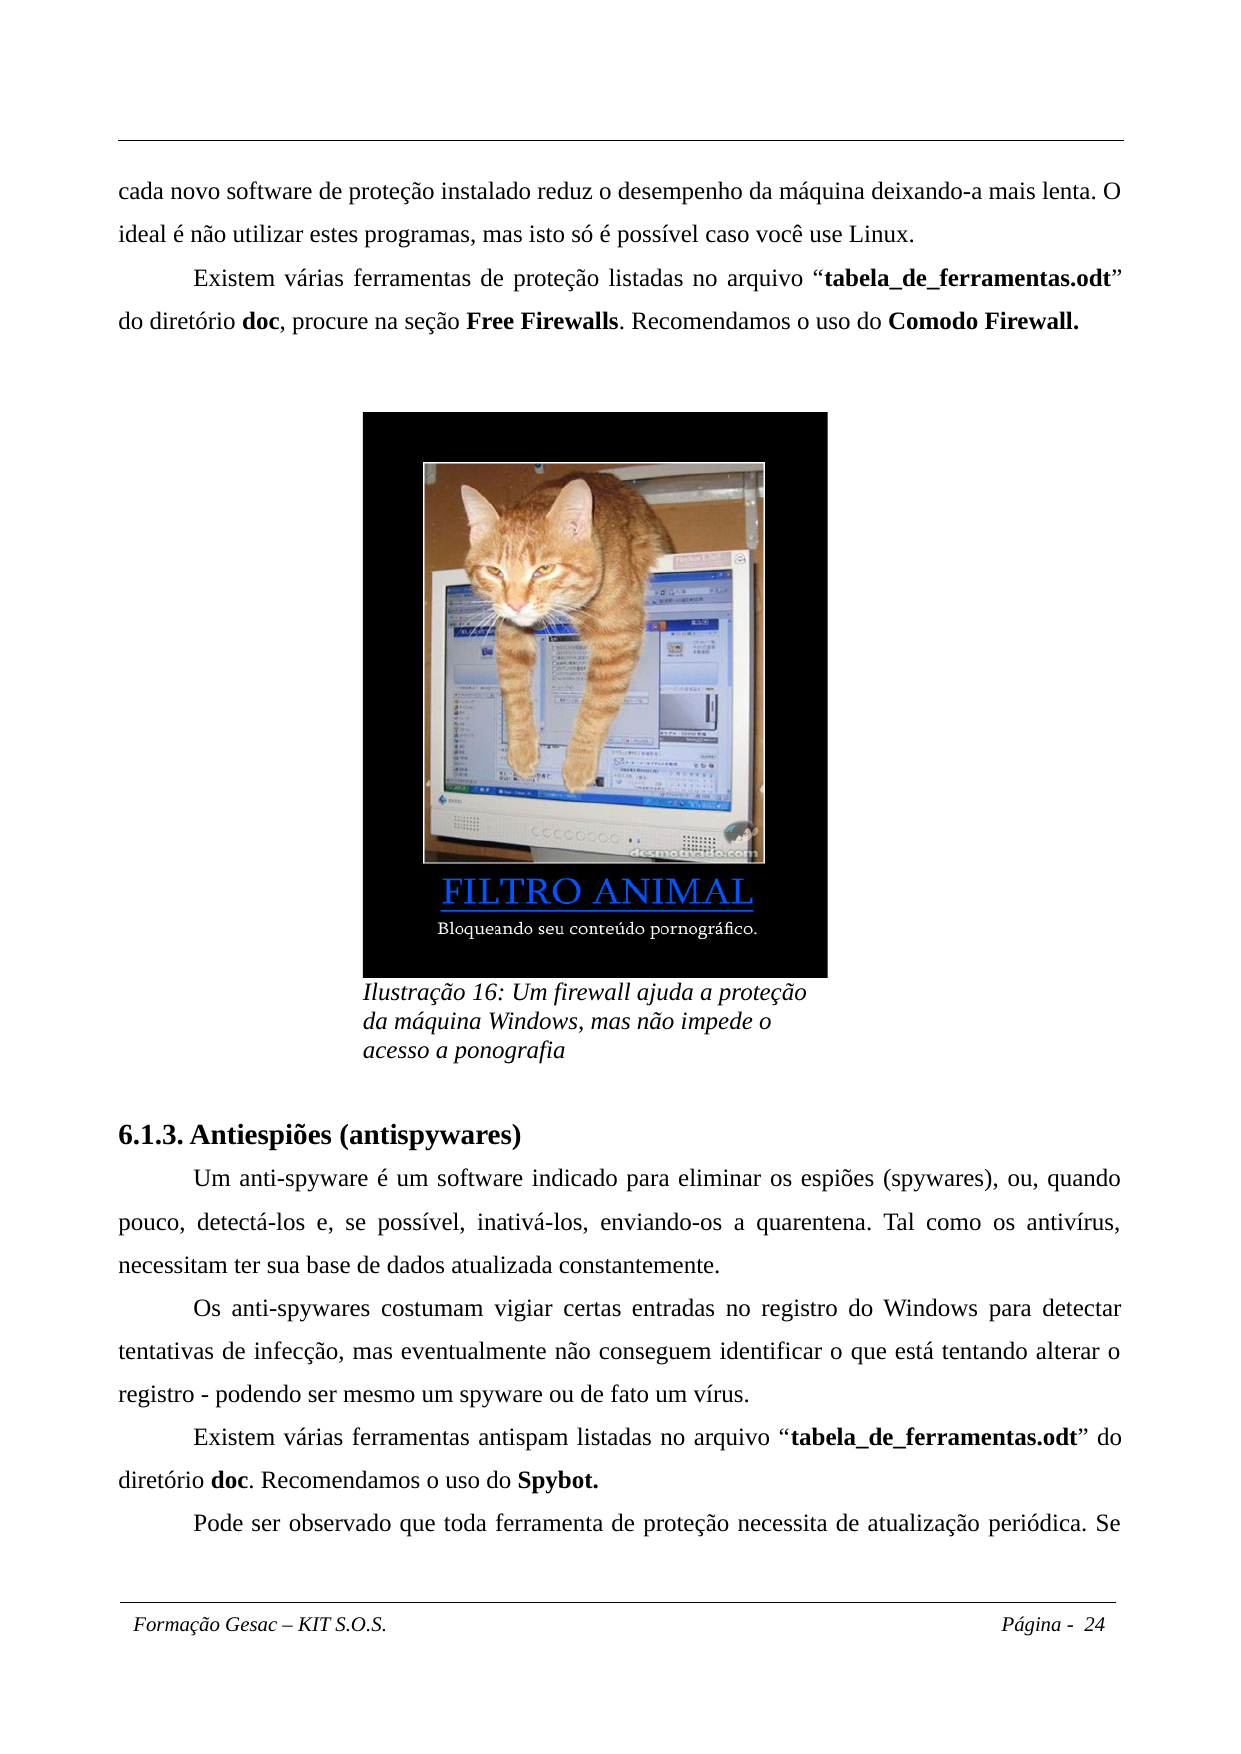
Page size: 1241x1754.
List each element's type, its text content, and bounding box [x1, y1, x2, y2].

text Existem várias ferramentas de proteção listadas no arquivo “tabela_de_ferramentas.odt” do diretório doc, procure na seção Free Firewalls. Recomendamos o uso do Comodo Firewall. [118, 263, 1122, 334]
text Pode ser observado que toda ferramenta de proteção necessita de atualização periódica. Se [118, 1508, 1122, 1537]
picture [362, 412, 828, 978]
text cada novo software de proteção instalado reduz o desempenho da máquina deixando-a mais lenta. O ideal é não utilizar estes programas, mas isto só é possível caso você use Linux. [118, 176, 1122, 248]
text Existem várias ferramentas antispam listadas no arquivo “tabela_de_ferramentas.odt” do diretório doc. Recomendamos o uso do Spybot. [118, 1422, 1122, 1494]
text Um anti-spyware é um software indicado para eliminar os espiões (spywares), ou, quando pouco, detectá-los e, se possível, inativá-los, enviando-os a quarentena. Tal como os antivírus, necessitam ter sua base de dados atualizada constantemente. [118, 1163, 1122, 1278]
subtitle 6.1.3. Antiespiões (antispywares) [118, 1117, 1122, 1151]
text Ilustração 16: Um firewall ajuda a proteção da máquina Windows, mas não impede o acesso a ponografia [363, 978, 828, 1064]
text Os anti-spywares costumam vigiar certas entradas no registro do Windows para detectar tentativas de infecção, mas eventualmente não conseguem identificar o que está tentando alterar o registro - podendo ser mesmo um spyware ou de fato um vírus. [118, 1293, 1122, 1408]
